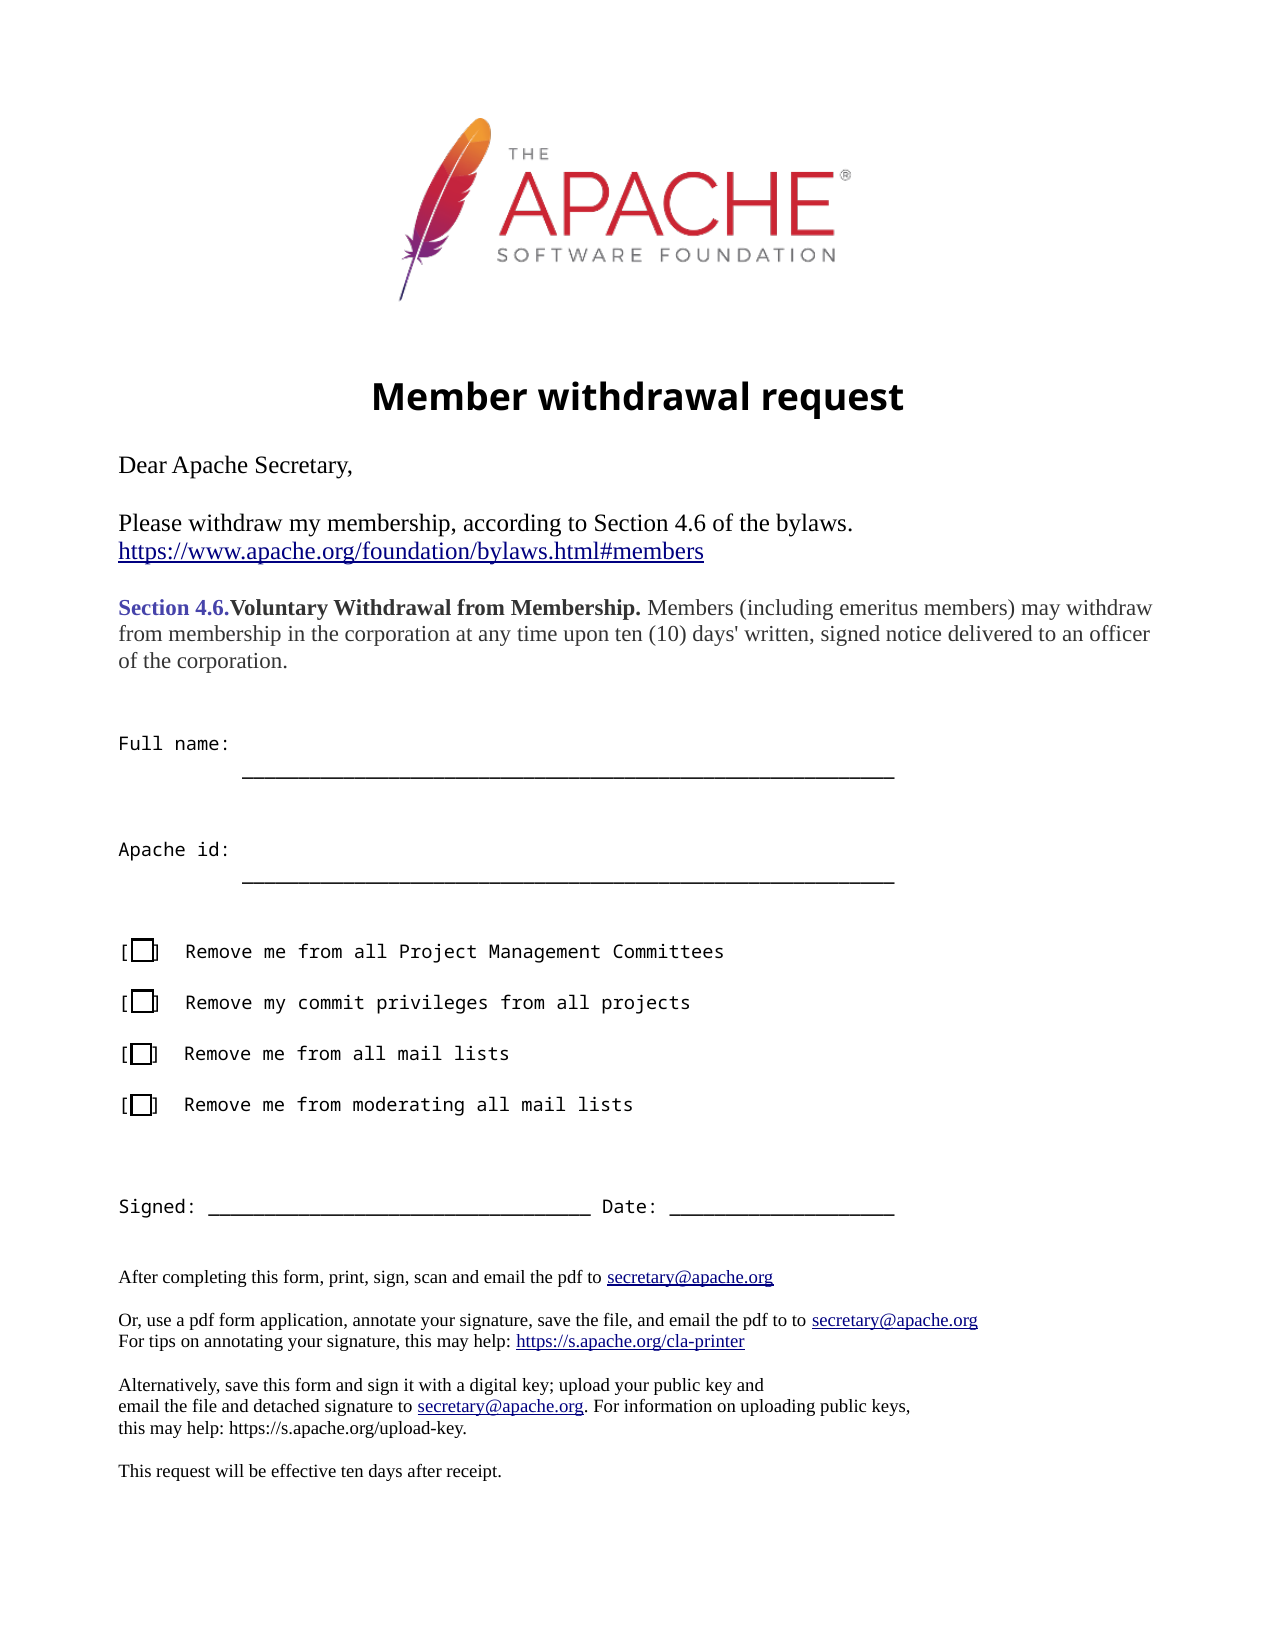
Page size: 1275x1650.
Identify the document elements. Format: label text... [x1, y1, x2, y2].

text [] Remove me from all mail lists [118, 1040, 1157, 1066]
text [] Remove me from moderating all mail lists [118, 1091, 1157, 1117]
picture [391, 118, 855, 307]
text [] Remove me from all Project Management Committees [118, 938, 1157, 963]
text this may help: https://s.apache.org/upload-key. [118, 1417, 1157, 1438]
text Full name: [118, 731, 246, 756]
text Dear Apache Secretary, [118, 450, 1157, 479]
text Or, use a pdf form application, annotate your signature, save the file, and email the pdf to to secretary@apache.org [118, 1309, 1157, 1330]
text [893, 731, 1157, 756]
text After completing this form, print, sign, scan and email the pdf to secretary@apache.org [118, 1266, 1157, 1287]
text __________________________________________________________ [118, 861, 1157, 887]
text Apache id: [118, 836, 1157, 861]
text Alternatively, save this form and sign it with a digital key; upload your public key and [118, 1373, 1157, 1395]
text [] Remove my commit privileges from all projects [118, 989, 1157, 1014]
text Please withdraw my membership, according to Section 4.6 of the bylaws. [118, 508, 1157, 536]
text For tips on annotating your signature, this may help: https://s.apache.org/cla-printer [118, 1330, 1157, 1352]
text This request will be effective ten days after receipt. [118, 1460, 1157, 1481]
text __________________________________________________________ [118, 756, 1157, 782]
text email the file and detached signature to secretary@apache.org. For information on uploading public keys, [118, 1395, 1157, 1417]
text Member withdrawal request [118, 370, 1157, 421]
text Signed: __________________________________ Date: ____________________ [118, 1193, 1157, 1219]
text https://www.apache.org/foundation/bylaws.html#members [118, 536, 1157, 565]
text Section 4.6.Voluntary Withdrawal from Membership. Members (including emeritus members) may withdraw from membership in the corporation at any time upon ten (10) days' written, signed notice delivered to an officer of the corporation. [118, 594, 1157, 673]
